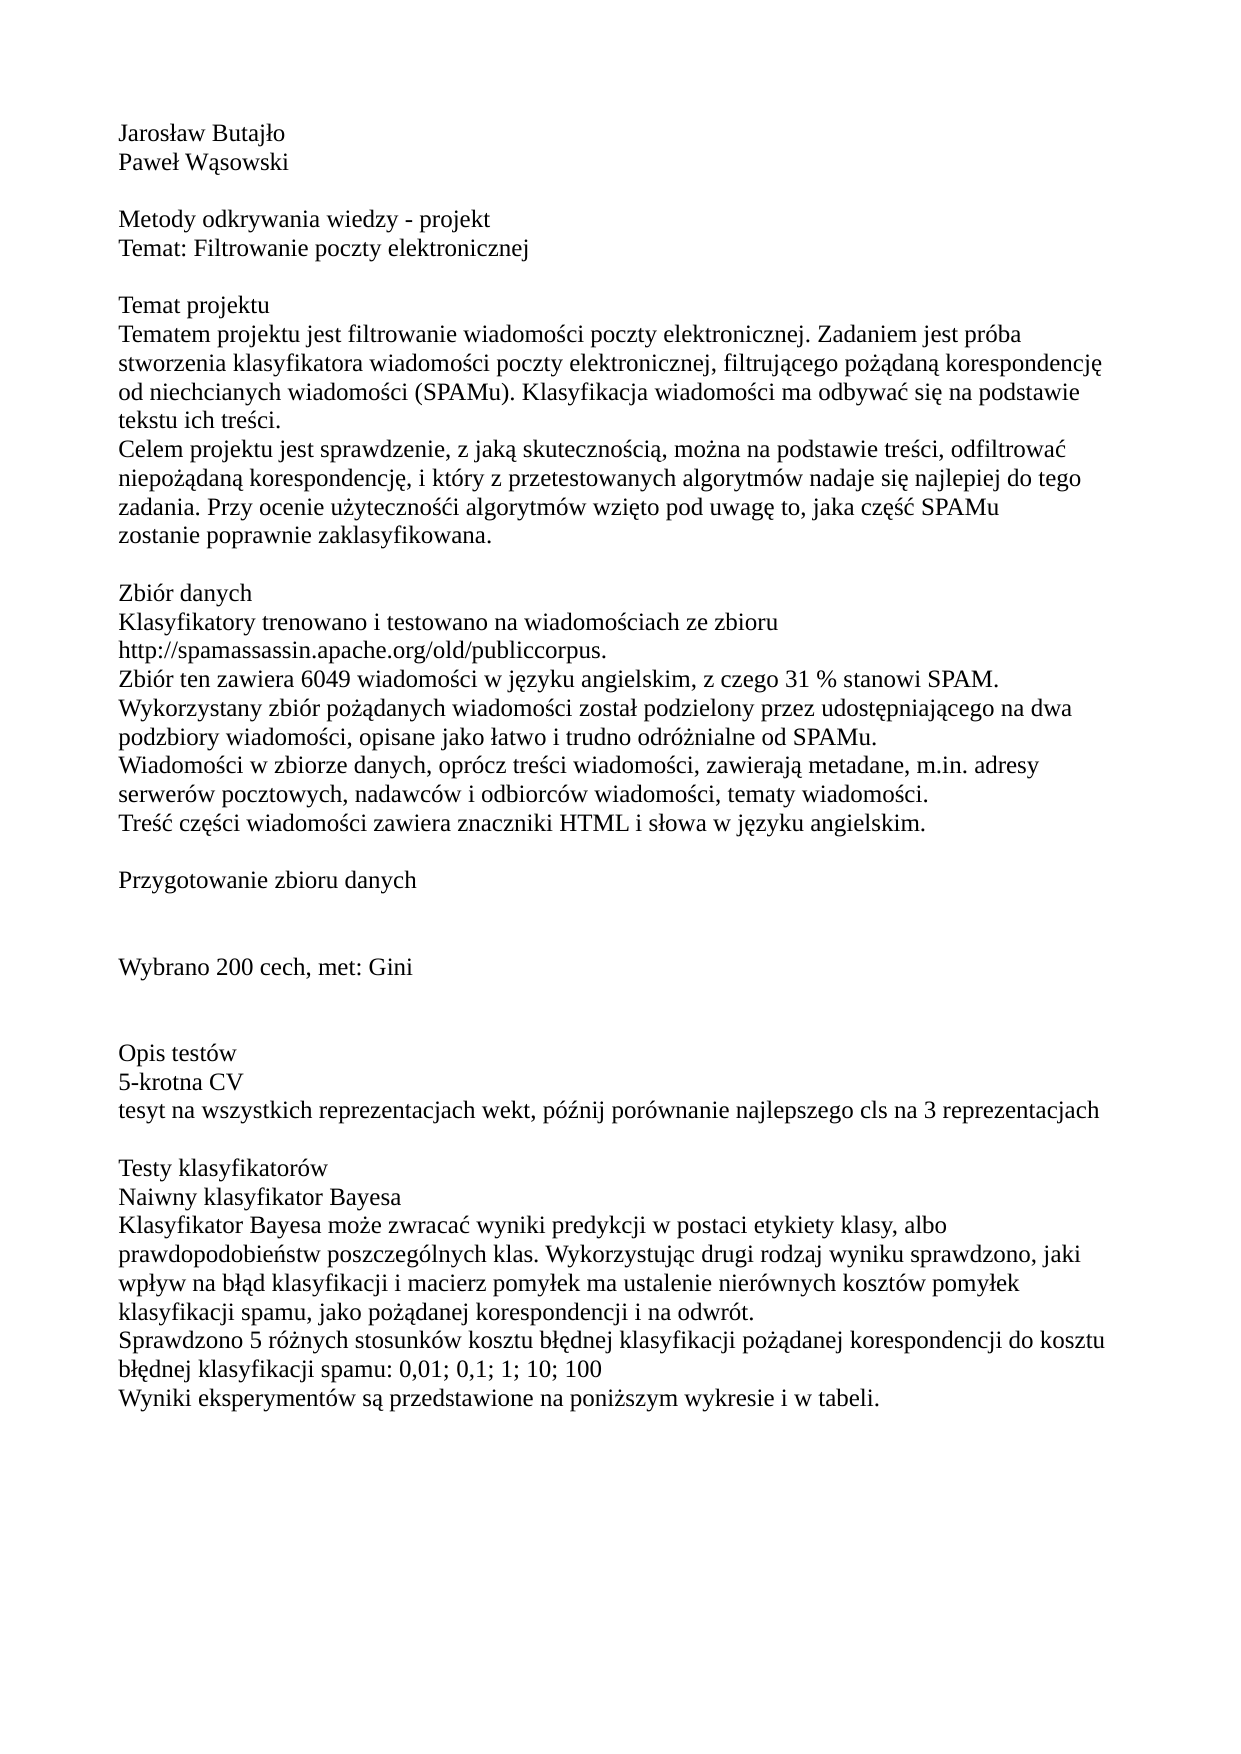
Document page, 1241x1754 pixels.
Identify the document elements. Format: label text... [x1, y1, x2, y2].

text Treść części wiadomości zawiera znaczniki HTML i słowa w języku angielskim. [118, 808, 1122, 837]
text Celem projektu jest sprawdzenie, z jaką skutecznością, można na podstawie treści, odfiltrować [118, 434, 1122, 463]
text serwerów pocztowych, nadawców i odbiorców wiadomości, tematy wiadomości. [118, 779, 1122, 808]
text Przygotowanie zbioru danych [118, 866, 1122, 894]
text tesyt na wszystkich reprezentacjach wekt, późnij porównanie najlepszego cls na 3 reprezentacjach [118, 1096, 1122, 1124]
text Temat projektu [118, 291, 1122, 319]
text od niechcianych wiadomości (SPAMu). Klasyfikacja wiadomości ma odbywać się na podstawie [118, 377, 1122, 406]
text zadania. Przy ocenie użytecznośći algorytmów wzięto pod uwagę to, jaka część SPAMu [118, 492, 1122, 521]
text Testy klasyfikatorów [118, 1153, 1122, 1182]
text tekstu ich treści. [118, 406, 1122, 434]
text Jarosław Butajło [118, 118, 1122, 147]
text Temat: Filtrowanie poczty elektronicznej [118, 233, 1122, 262]
text niepożądaną korespondencję, i który z przetestowanych algorytmów nadaje się najlepiej do tego [118, 463, 1122, 492]
text Wyniki eksperymentów są przedstawione na poniższym wykresie i w tabeli. [118, 1383, 1122, 1412]
text Wykorzystany zbiór pożądanych wiadomości został podzielony przez udostępniającego na dwa [118, 693, 1122, 722]
text stworzenia klasyfikatora wiadomości poczty elektronicznej, filtrującego pożądaną korespondencję [118, 348, 1122, 377]
text Opis testów [118, 1038, 1122, 1067]
text Paweł Wąsowski [118, 147, 1122, 176]
text 5-krotna CV [118, 1067, 1122, 1096]
text Klasyfikator Bayesa może zwracać wyniki predykcji w postaci etykiety klasy, albo prawdopodobieństw poszczególnych klas. Wykorzystując drugi rodzaj wyniku sprawdzono, jaki wpływ na błąd klasyfikacji i macierz pomyłek ma ustalenie nierównych kosztów pomyłek klasyfikacji spamu, jako pożądanej korespondencji i na odwrót. [118, 1211, 1122, 1326]
text Metody odkrywania wiedzy - projekt [118, 204, 1122, 233]
text Zbiór danych [118, 578, 1122, 607]
text Wybrano 200 cech, met: Gini [118, 952, 1122, 981]
text Tematem projektu jest filtrowanie wiadomości poczty elektronicznej. Zadaniem jest próba [118, 319, 1122, 348]
text Wiadomości w zbiorze danych, oprócz treści wiadomości, zawierają metadane, m.in. adresy [118, 751, 1122, 779]
text Klasyfikatory trenowano i testowano na wiadomościach ze zbioru http://spamassassin.apache.org/old/publiccorpus. [118, 607, 1122, 664]
text Sprawdzono 5 różnych stosunków kosztu błędnej klasyfikacji pożądanej korespondencji do kosztu błędnej klasyfikacji spamu: 0,01; 0,1; 1; 10; 100 [118, 1326, 1122, 1383]
text zostanie poprawnie zaklasyfikowana. [118, 521, 1122, 549]
text Zbiór ten zawiera 6049 wiadomości w języku angielskim, z czego 31 % stanowi SPAM. [118, 664, 1122, 693]
text podzbiory wiadomości, opisane jako łatwo i trudno odróżnialne od SPAMu. [118, 722, 1122, 751]
text Naiwny klasyfikator Bayesa [118, 1182, 1122, 1211]
